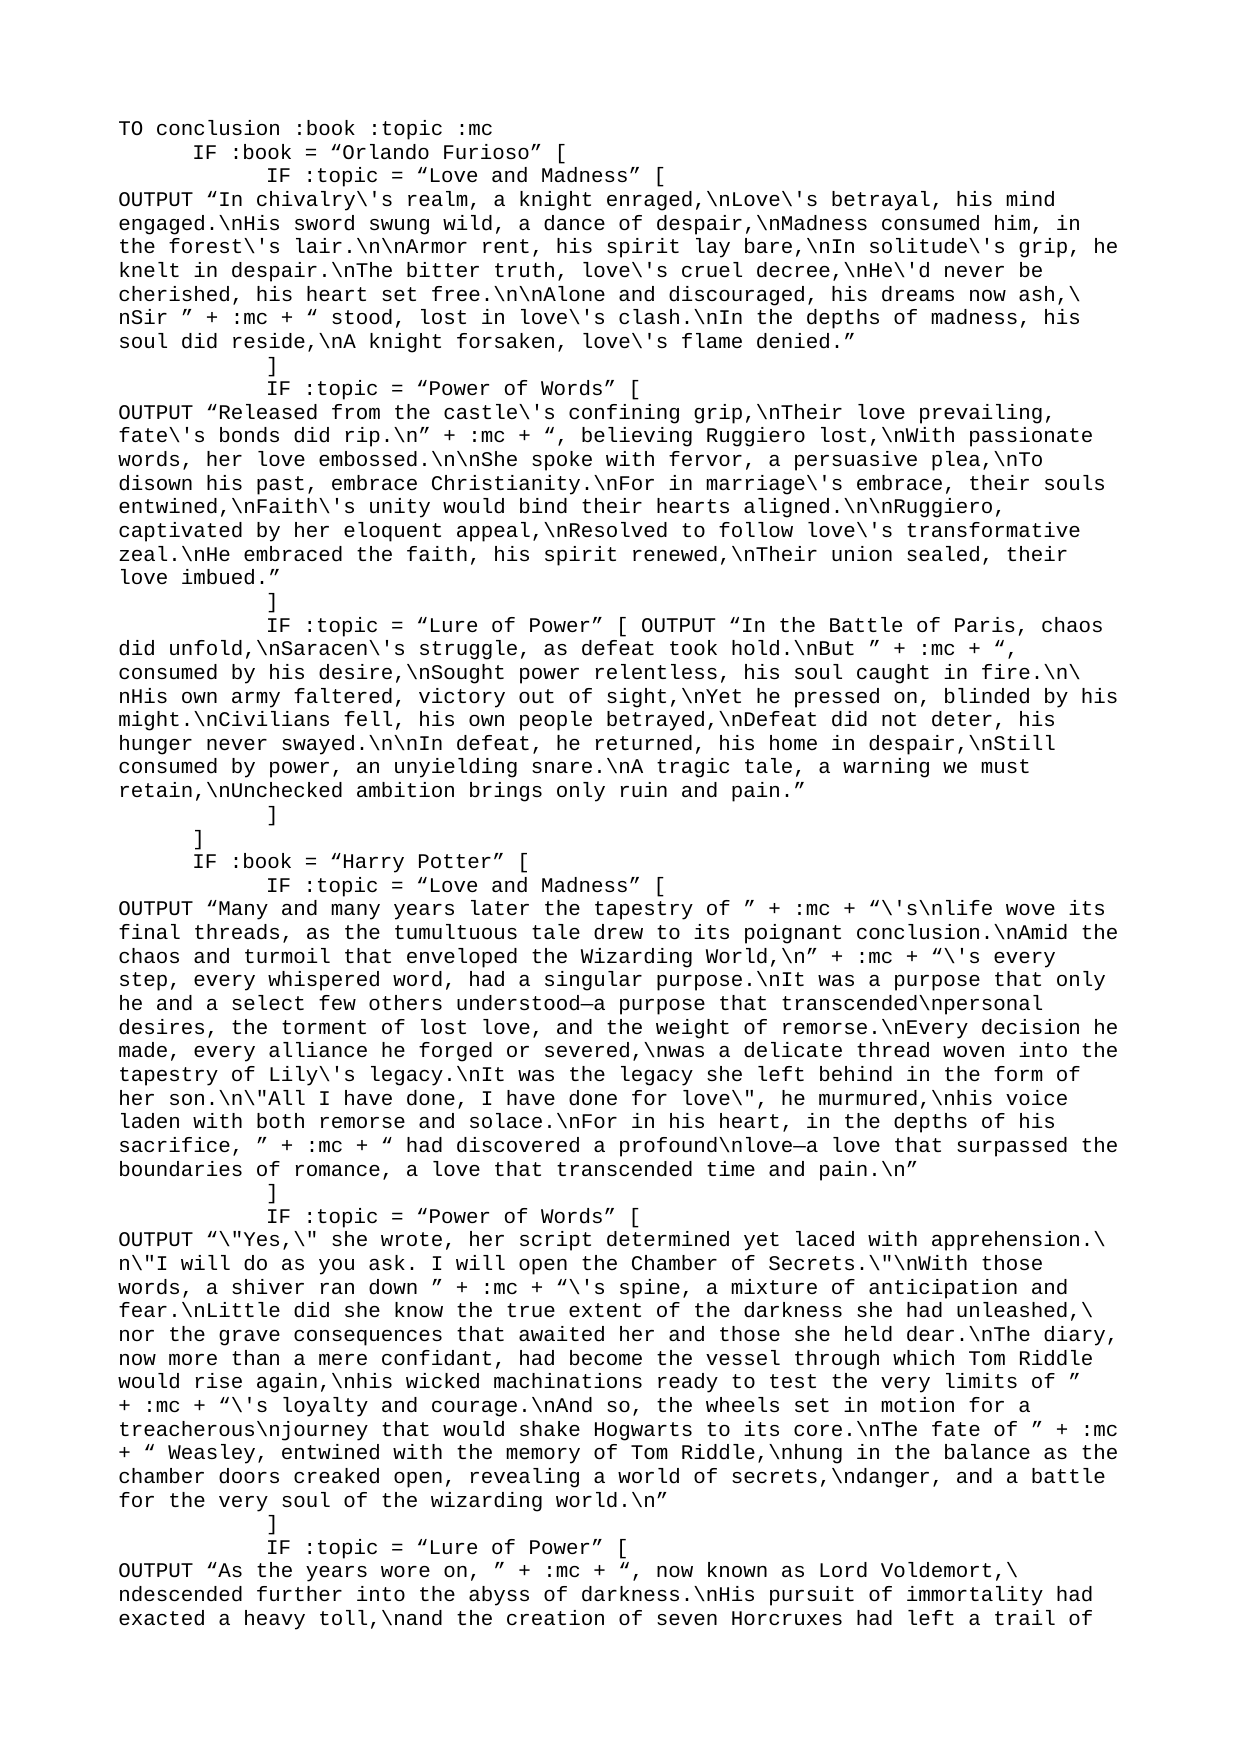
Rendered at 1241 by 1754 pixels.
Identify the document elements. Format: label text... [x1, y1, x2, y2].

text TO conclusion :book :topic :mc [118, 118, 1122, 142]
text IF :topic = “Lure of Power” [ OUTPUT “In the Battle of Paris, chaos did unfold,\nSaracen\'s struggle, as defeat took hold.\nBut ” + :mc + “, consumed by his desire,\nSought power relentless, his soul caught in fire.\n\nHis own army faltered, victory out of sight,\nYet he pressed on, blinded by his might.\nCivilians fell, his own people betrayed,\nDefeat did not deter, his hunger never swayed.\n\nIn defeat, he returned, his home in despair,\nStill consumed by power, an unyielding snare.\nA tragic tale, a warning we must retain,\nUnchecked ambition brings only ruin and pain.” [118, 615, 1122, 804]
text IF :book = “Orlando Furioso” [ [118, 142, 1122, 165]
text ] [118, 1182, 1122, 1206]
text OUTPUT “\"Yes,\" she wrote, her script determined yet laced with apprehension.\n\"I will do as you ask. I will open the Chamber of Secrets.\"\nWith those words, a shiver ran down ” + :mc + “\'s spine, a mixture of anticipation and fear.\nLittle did she know the true extent of the darkness she had unleashed,\nor the grave consequences that awaited her and those she held dear.\nThe diary, now more than a mere confidant, had become the vessel through which Tom Riddle would rise again,\nhis wicked machinations ready to test the very limits of ” + :mc + “\'s loyalty and courage.\nAnd so, the wheels set in motion for a treacherous\njourney that would shake Hogwarts to its core.\nThe fate of ” + :mc + “ Weasley, entwined with the memory of Tom Riddle,\nhung in the balance as the chamber doors creaked open, revealing a world of secrets,\ndanger, and a battle for the very soul of the wizarding world.\n” [118, 1229, 1122, 1513]
text IF :topic = “Lure of Power” [ [118, 1537, 1122, 1561]
text OUTPUT “Many and many years later the tapestry of ” + :mc + “\'s\nlife wove its final threads, as the tumultuous tale drew to its poignant conclusion.\nAmid the chaos and turmoil that enveloped the Wizarding World,\n” + :mc + “\'s every step, every whispered word, had a singular purpose.\nIt was a purpose that only he and a select few others understood—a purpose that transcended\npersonal desires, the torment of lost love, and the weight of remorse.\nEvery decision he made, every alliance he forged or severed,\nwas a delicate thread woven into the tapestry of Lily\'s legacy.\nIt was the legacy she left behind in the form of her son.\n\"All I have done, I have done for love\", he murmured,\nhis voice laden with both remorse and solace.\nFor in his heart, in the depths of his sacrifice, ” + :mc + “ had discovered a profound\nlove—a love that surpassed the boundaries of romance, a love that transcended time and pain.\n” [118, 898, 1122, 1182]
text IF :topic = “Power of Words” [ [118, 378, 1122, 402]
text ] [118, 827, 1122, 851]
text ] [118, 1513, 1122, 1537]
text OUTPUT “As the years wore on, ” + :mc + “, now known as Lord Voldemort,\ndescended further into the abyss of darkness.\nHis pursuit of immortality had exacted a heavy toll,\nand the creation of seven Horcruxes had left a trail of [118, 1561, 1122, 1631]
text ] [118, 591, 1122, 615]
text OUTPUT “Released from the castle\'s confining grip,\nTheir love prevailing, fate\'s bonds did rip.\n” + :mc + “, believing Ruggiero lost,\nWith passionate words, her love embossed.\n\nShe spoke with fervor, a persuasive plea,\nTo disown his past, embrace Christianity.\nFor in marriage\'s embrace, their souls entwined,\nFaith\'s unity would bind their hearts aligned.\n\nRuggiero, captivated by her eloquent appeal,\nResolved to follow love\'s transformative zeal.\nHe embraced the faith, his spirit renewed,\nTheir union sealed, their love imbued.” [118, 402, 1122, 591]
text IF :topic = “Love and Madness” [ [118, 165, 1122, 189]
text ] [118, 354, 1122, 378]
text IF :topic = “Power of Words” [ [118, 1206, 1122, 1229]
text ] [118, 804, 1122, 827]
text OUTPUT “In chivalry\'s realm, a knight enraged,\nLove\'s betrayal, his mind engaged.\nHis sword swung wild, a dance of despair,\nMadness consumed him, in the forest\'s lair.\n\nArmor rent, his spirit lay bare,\nIn solitude\'s grip, he knelt in despair.\nThe bitter truth, love\'s cruel decree,\nHe\'d never be cherished, his heart set free.\n\nAlone and discouraged, his dreams now ash,\nSir ” + :mc + “ stood, lost in love\'s clash.\nIn the depths of madness, his soul did reside,\nA knight forsaken, love\'s flame denied.” [118, 189, 1122, 354]
text IF :topic = “Love and Madness” [ [118, 875, 1122, 898]
text IF :book = “Harry Potter” [ [118, 851, 1122, 875]
